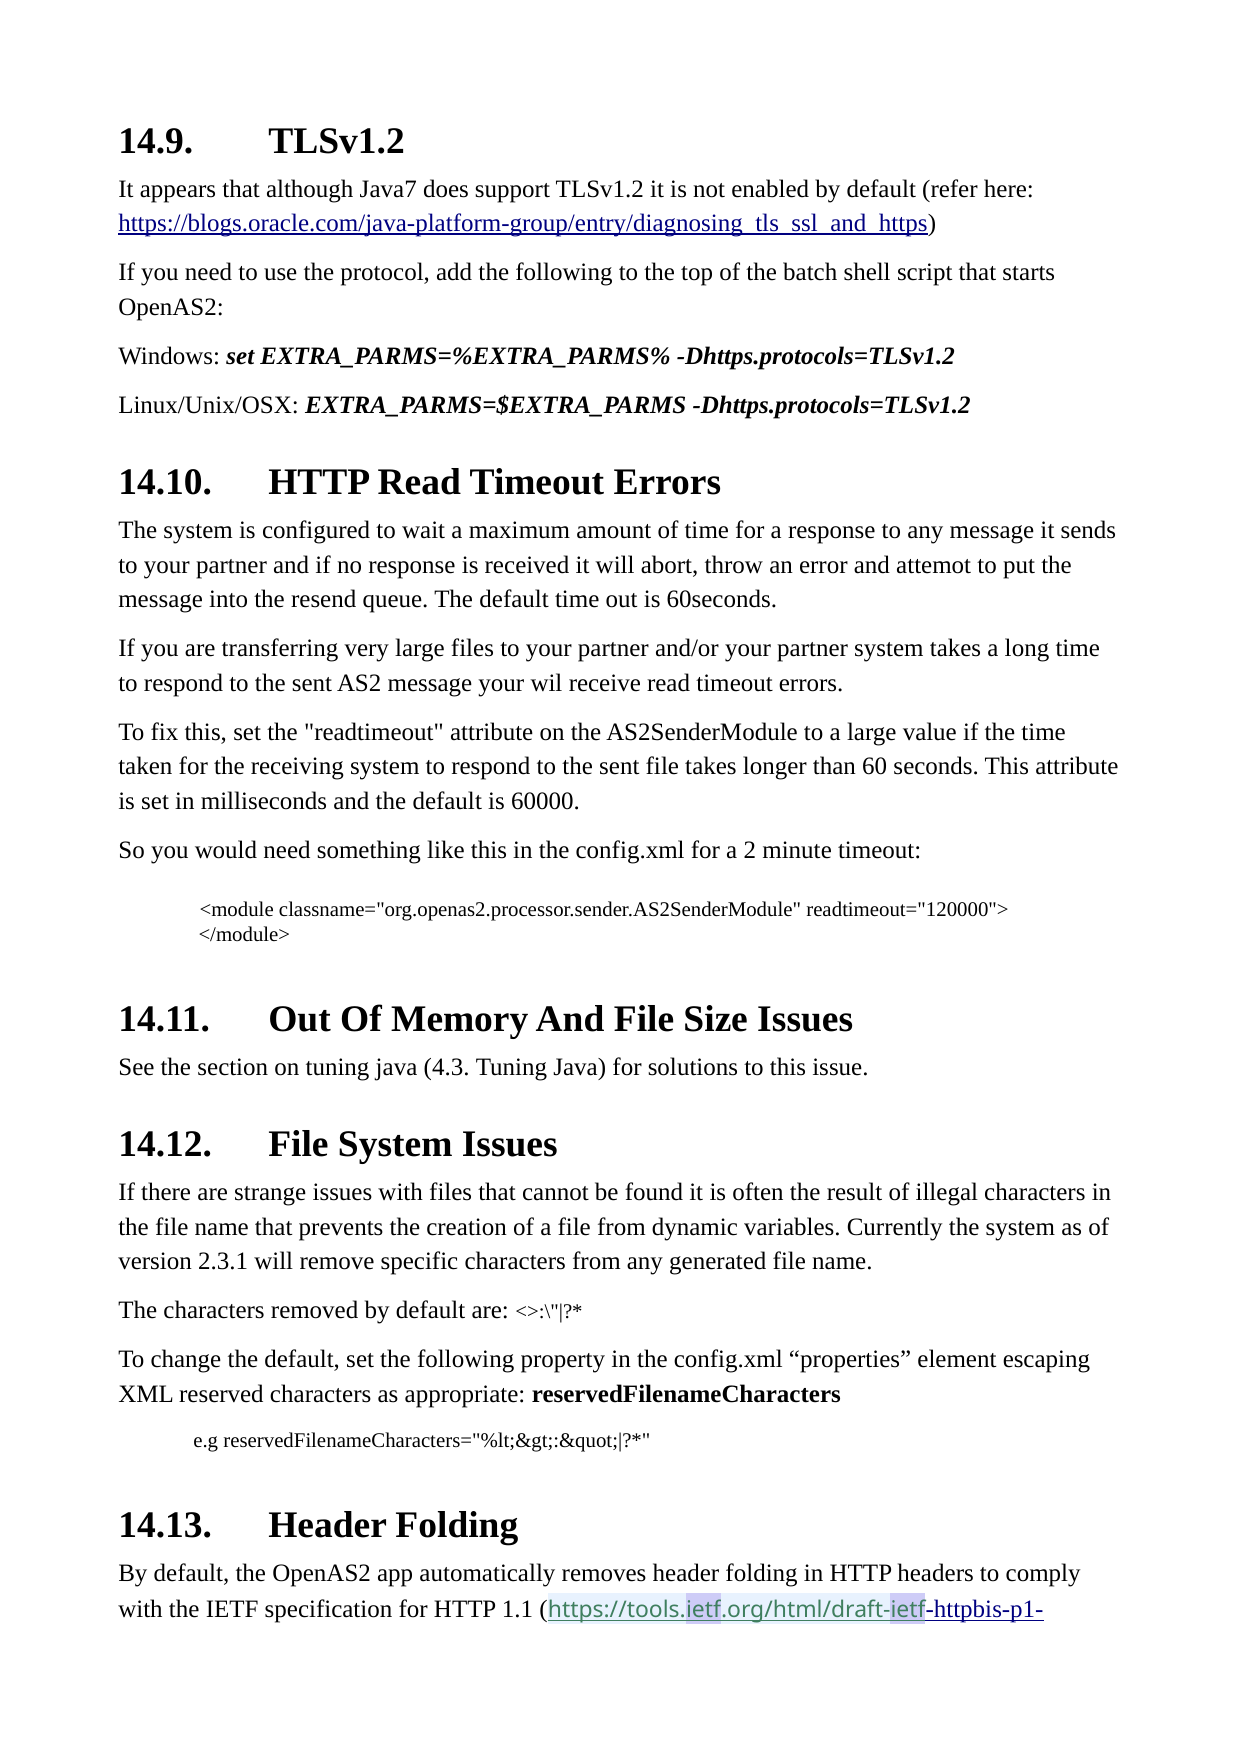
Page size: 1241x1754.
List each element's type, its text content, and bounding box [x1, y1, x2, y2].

text It appears that although Java7 does support TLSv1.2 it is not enabled by default (refer here: https://blogs.oracle.com/java-platform-group/entry/diagnosing_tls_ssl_and_https) [118, 174, 1122, 237]
subtitle File System Issues [118, 1122, 1122, 1165]
text Windows: set EXTRA_PARMS=%EXTRA_PARMS% -Dhttps.protocols=TLSv1.2 [118, 341, 1122, 369]
text e.g reservedFilenameCharacters="%lt;&gt;:&quot;|?*" [193, 1428, 1122, 1452]
text See the section on tuning java (4.3. Tuning Java) for solutions to this issue. [118, 1052, 1122, 1081]
text The characters removed by default are: <>:\"|?* [118, 1296, 1122, 1324]
subtitle Out Of Memory And File Size Issues [118, 996, 1122, 1039]
subtitle Header Folding [118, 1502, 1122, 1546]
text So you would need something like this in the config.xml for a 2 minute timeout: [118, 835, 1122, 864]
text If you need to use the protocol, add the following to the top of the batch shell script that starts OpenAS2: [118, 257, 1122, 321]
text To change the default, set the following property in the config.xml “properties” element escaping XML reserved characters as appropriate: reservedFilenameCharacters [118, 1344, 1122, 1408]
subtitle TLSv1.2 [118, 118, 1122, 161]
text <module classname="org.openas2.processor.sender.AS2SenderModule" readtimeout="120000"> </module> [193, 893, 1122, 946]
subtitle HTTP Read Timeout Errors [118, 460, 1122, 503]
text The system is configured to wait a maximum amount of time for a response to any message it sends to your partner and if no response is received it will abort, throw an error and attemot to put the message into the resend queue. The default time out is 60seconds. [118, 515, 1122, 613]
text Linux/Unix/OSX: EXTRA_PARMS=$EXTRA_PARMS -Dhttps.protocols=TLSv1.2 [118, 390, 1122, 419]
text To fix this, set the "readtimeout" attribute on the AS2SenderModule to a large value if the time taken for the receiving system to respond to the sent file takes longer than 60 seconds. This attribute is set in milliseconds and the default is 60000. [118, 717, 1122, 815]
text By default, the OpenAS2 app automatically removes header folding in HTTP headers to comply with the IETF specification for HTTP 1.1 (https://tools.ietf.org/html/draft-ietf-httpbis-p1- [118, 1558, 1122, 1624]
text If there are strange issues with files that cannot be found it is often the result of illegal characters in the file name that prevents the creation of a file from dynamic variables. Currently the system as of version 2.3.1 will remove specific characters from any generated file name. [118, 1177, 1122, 1275]
text If you are transferring very large files to your partner and/or your partner system takes a long time to respond to the sent AS2 message your wil receive read timeout errors. [118, 633, 1122, 697]
